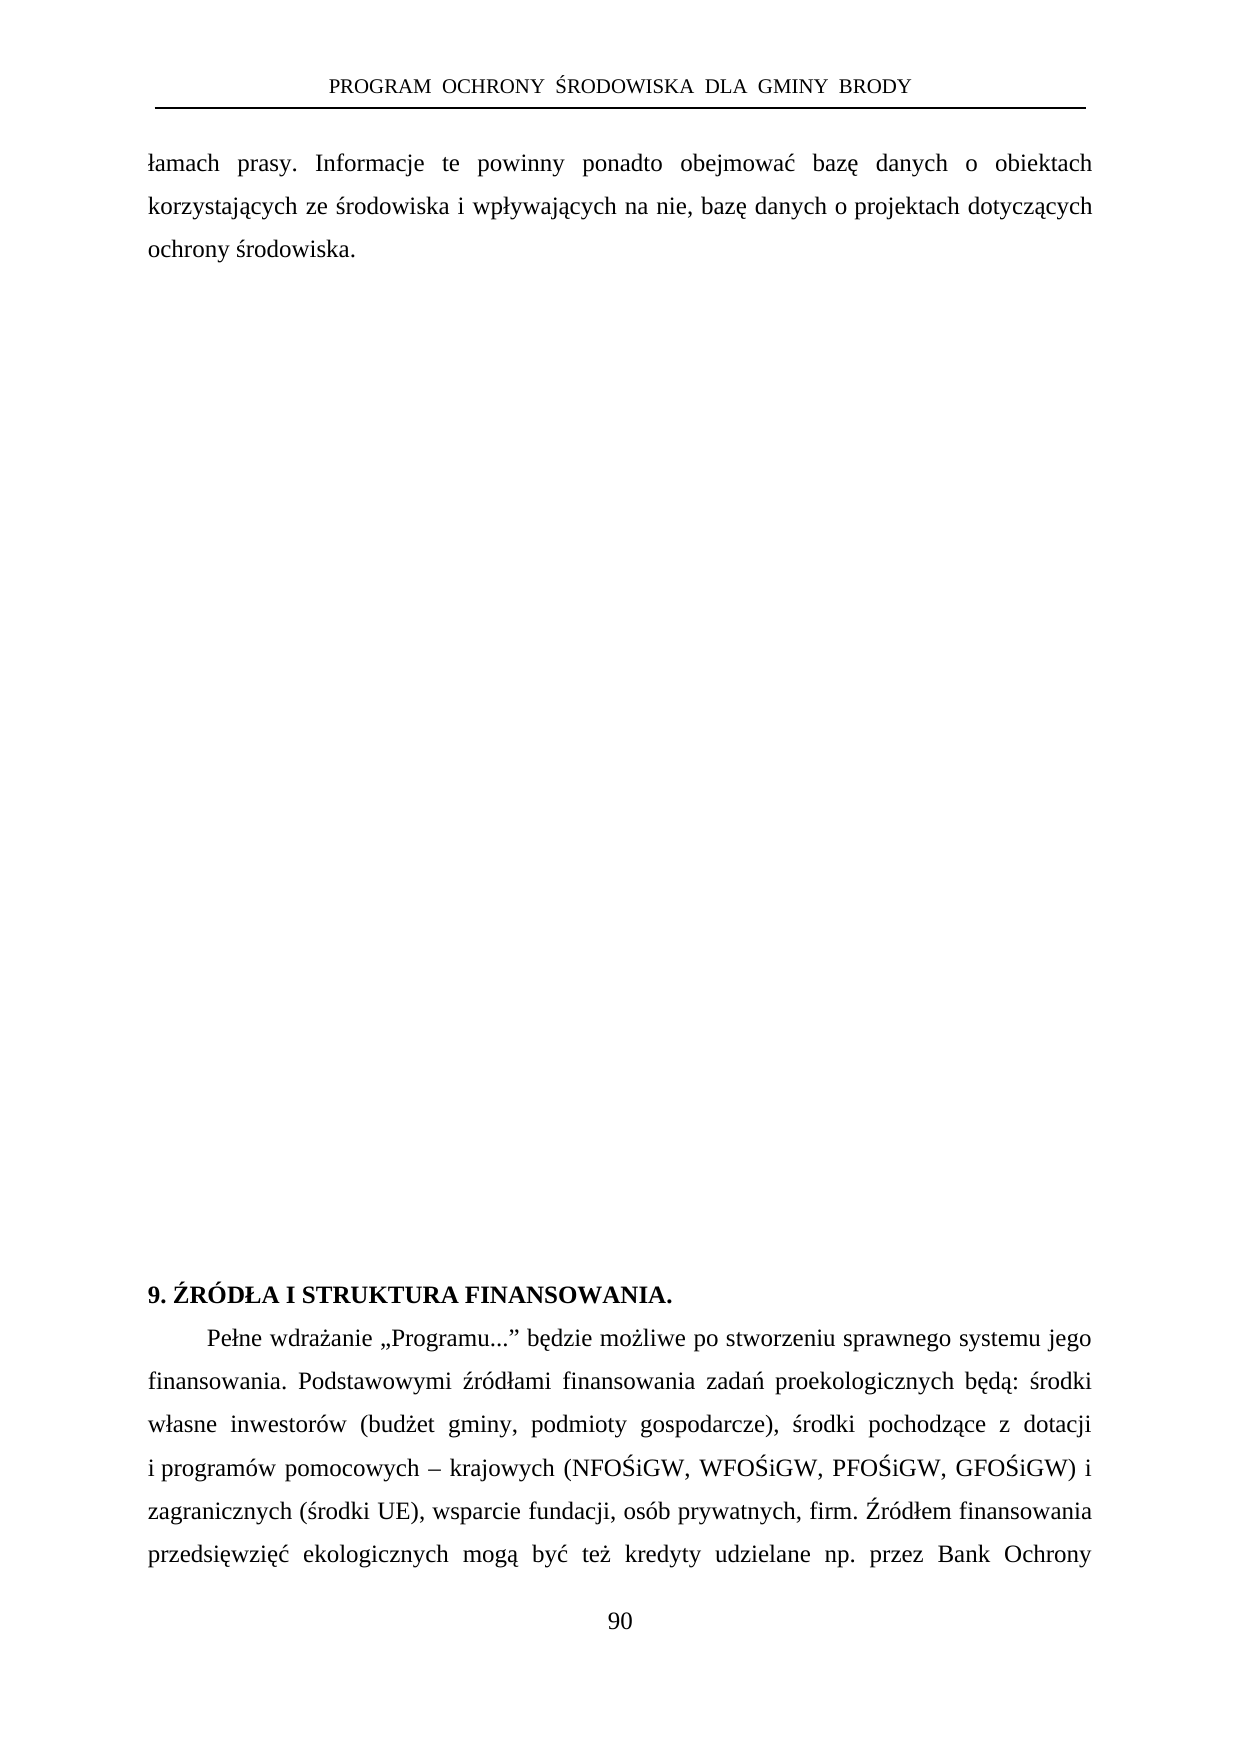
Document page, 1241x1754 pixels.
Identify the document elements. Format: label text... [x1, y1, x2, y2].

subtitle 9. ŹRÓDŁA I STRUKTURA FINANSOWANIA. [148, 1280, 1093, 1309]
text Pełne wdrażanie „Programu...” będzie możliwe po stworzeniu sprawnego systemu jego finansowania. Podstawowymi źródłami finansowania zadań proekologicznych będą: środki własne inwestorów (budżet gminy, podmioty gospodarcze), środki pochodzące z dotacji i programów pomocowych – krajowych (NFOŚiGW, WFOŚiGW, PFOŚiGW, GFOŚiGW) i zagranicznych (środki UE), wsparcie fundacji, osób prywatnych, firm. Źródłem finansowania przedsięwzięć ekologicznych mogą być też kredyty udzielane np. przez Bank Ochrony [148, 1323, 1093, 1568]
text łamach prasy. Informacje te powinny ponadto obejmować bazę danych o obiektach korzystających ze środowiska i wpływających na nie, bazę danych o projektach dotyczących ochrony środowiska. [148, 148, 1093, 263]
